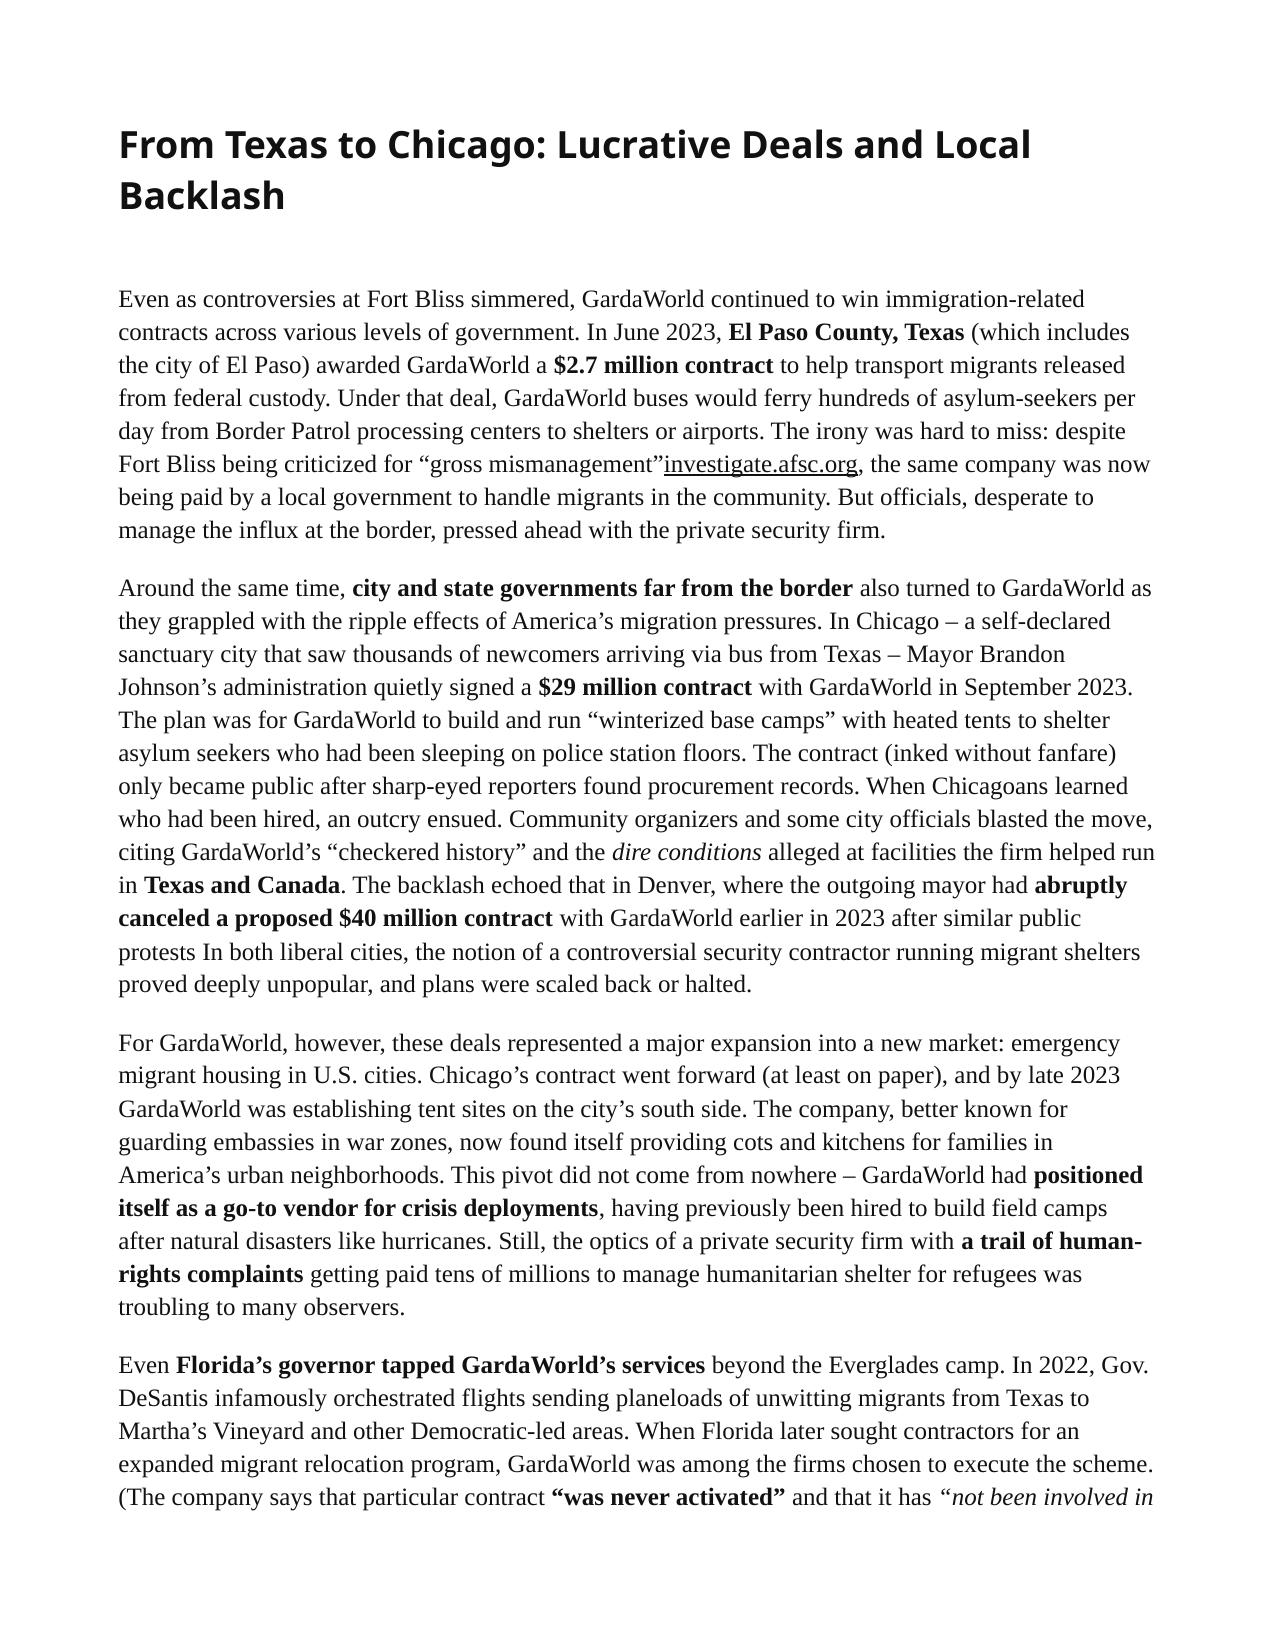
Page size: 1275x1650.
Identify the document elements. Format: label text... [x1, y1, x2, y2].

text Around the same time, city and state governments far from the border also turned to GardaWorld as they grappled with the ripple effects of America’s migration pressures. In Chicago – a self-declared sanctuary city that saw thousands of newcomers arriving via bus from Texas – Mayor Brandon Johnson’s administration quietly signed a $29 million contract with GardaWorld in September 2023. The plan was for GardaWorld to build and run “winterized base camps” with heated tents to shelter asylum seekers who had been sleeping on police station floors. The contract (inked without fanfare) only became public after sharp-eyed reporters found procurement records. When Chicagoans learned who had been hired, an outcry ensued. Community organizers and some city officials blasted the move, citing GardaWorld’s “checkered history” and the dire conditions alleged at facilities the firm helped run in Texas and Canada. The backlash echoed that in Denver, where the outgoing mayor had abruptly canceled a proposed $40 million contract with GardaWorld earlier in 2023 after similar public protests In both liberal cities, the notion of a controversial security contractor running migrant shelters proved deeply unpopular, and plans were scaled back or halted. [118, 573, 1157, 998]
text Even Florida’s governor tapped GardaWorld’s services beyond the Everglades camp. In 2022, Gov. DeSantis infamously orchestrated flights sending planeloads of unwitting migrants from Texas to Martha’s Vineyard and other Democratic-led areas. When Florida later sought contractors for an expanded migrant relocation program, GardaWorld was among the firms chosen to execute the scheme. (The company says that particular contract “was never activated” and that it has “not been involved in [118, 1350, 1157, 1511]
subtitle From Texas to Chicago: Lucrative Deals and Local Backlash [118, 118, 1157, 220]
text Even as controversies at Fort Bliss simmered, GardaWorld continued to win immigration-related contracts across various levels of government. In June 2023, El Paso County, Texas (which includes the city of El Paso) awarded GardaWorld a $2.7 million contract to help transport migrants released from federal custody. Under that deal, GardaWorld buses would ferry hundreds of asylum-seekers per day from Border Patrol processing centers to shelters or airports. The irony was hard to miss: despite Fort Bliss being criticized for “gross mismanagement”investigate.afsc.org, the same company was now being paid by a local government to handle migrants in the community. But officials, desperate to manage the influx at the border, pressed ahead with the private security firm. [118, 284, 1157, 544]
text For GardaWorld, however, these deals represented a major expansion into a new market: emergency migrant housing in U.S. cities. Chicago’s contract went forward (at least on paper), and by late 2023 GardaWorld was establishing tent sites on the city’s south side. The company, better known for guarding embassies in war zones, now found itself providing cots and kitchens for families in America’s urban neighborhoods. This pivot did not come from nowhere – GardaWorld had positioned itself as a go-to vendor for crisis deployments, having previously been hired to build field camps after natural disasters like hurricanes. Still, the optics of a private security firm with a trail of human-rights complaints getting paid tens of millions to manage humanitarian shelter for refugees was troubling to many observers. [118, 1028, 1157, 1321]
